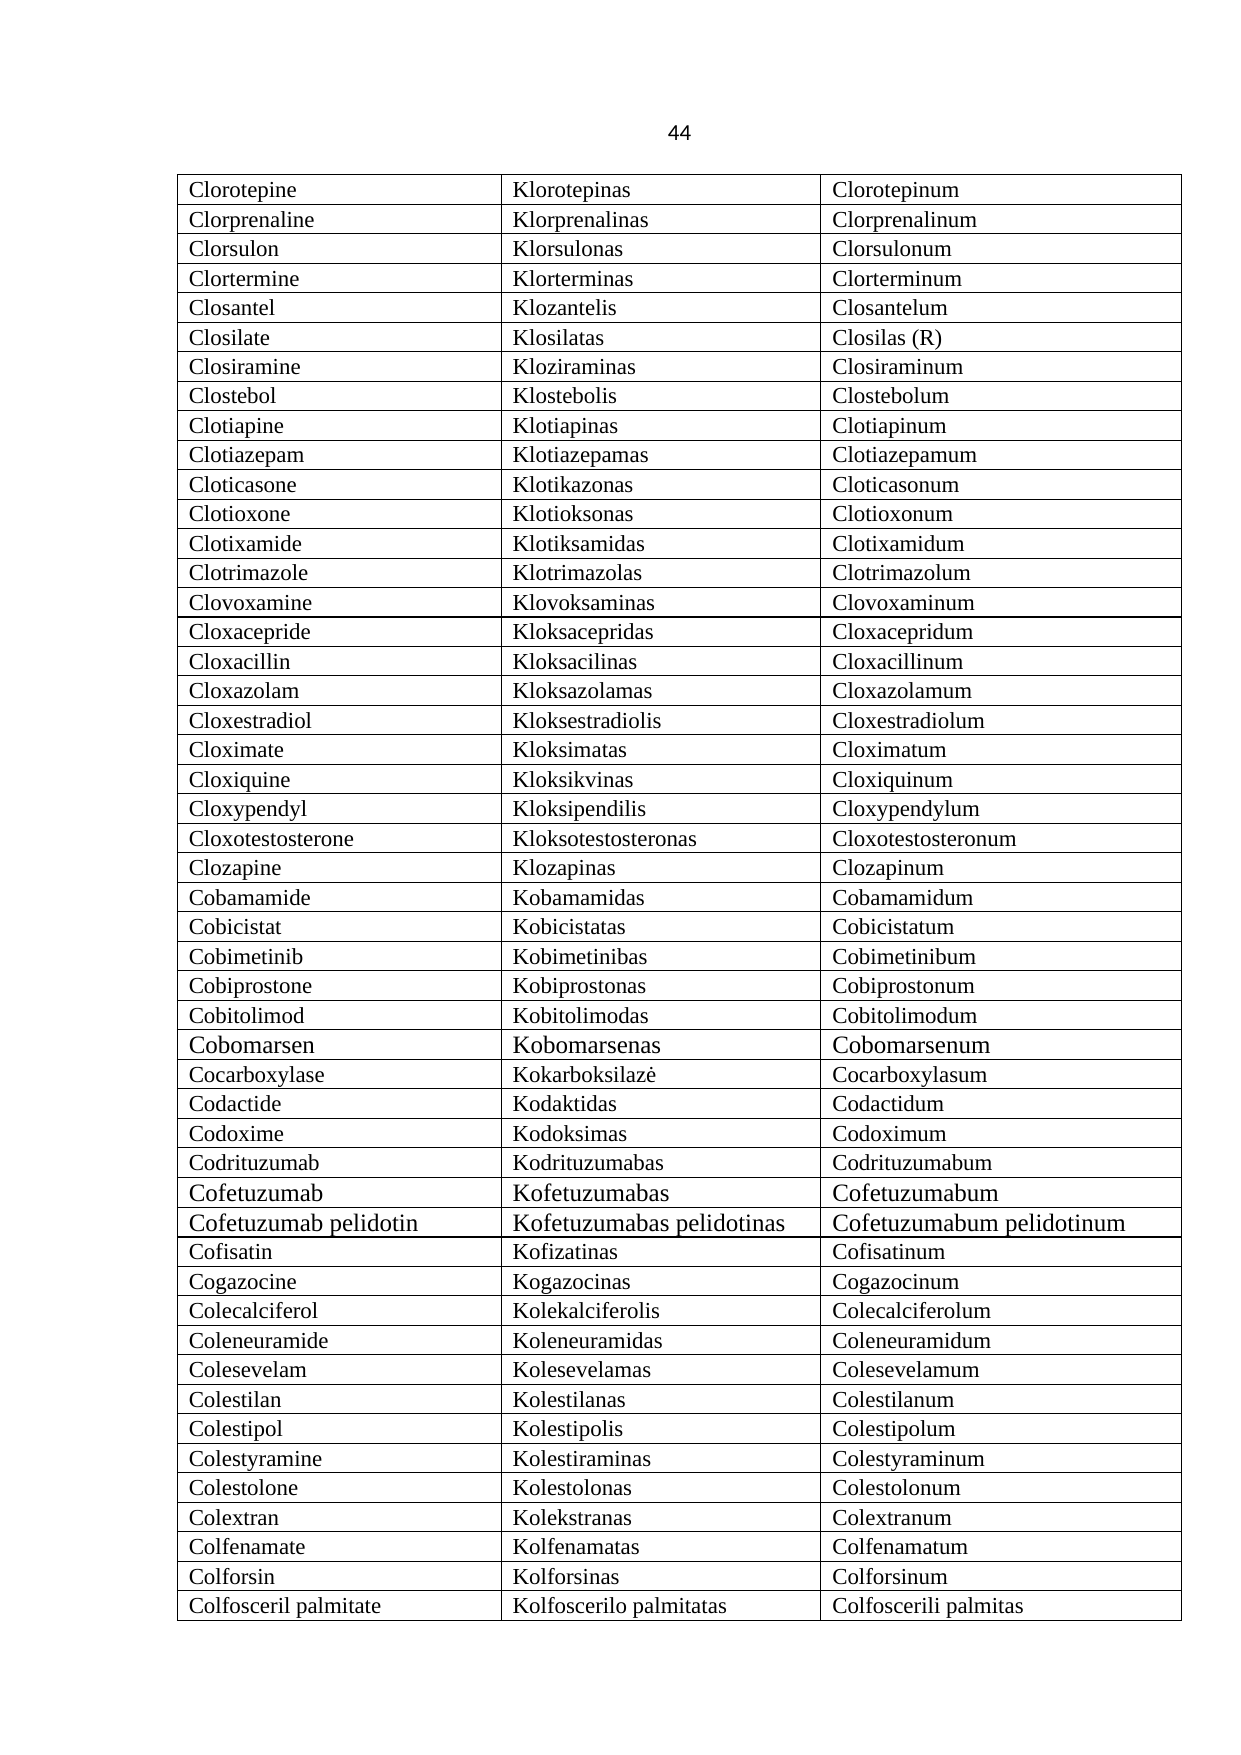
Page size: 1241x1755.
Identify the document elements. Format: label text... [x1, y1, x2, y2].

table_cell Colesevelam [178, 1355, 501, 1384]
table_cell Cobamamide [178, 883, 501, 911]
table_cell Cocarboxylase [178, 1060, 501, 1088]
table_cell Cobicistatum [821, 912, 1181, 941]
table_cell Cloticasonum [821, 470, 1181, 498]
table_cell Cobiprostone [178, 971, 501, 999]
table_cell Colestyramine [178, 1444, 501, 1472]
table_cell Kodrituzumabas [502, 1148, 820, 1177]
table_cell Cobamamidum [821, 883, 1181, 911]
table_cell Klotiksamidas [502, 529, 820, 557]
table_cell Klorotepinas [502, 175, 820, 204]
table_cell Coleneuramidum [821, 1326, 1181, 1354]
table_cell Clostebolum [821, 382, 1181, 410]
table_cell Cloxazolam [178, 676, 501, 705]
table_cell Clovoxaminum [821, 588, 1181, 616]
table_cell Klotiazepamas [502, 441, 820, 469]
table_cell Clotixamidum [821, 529, 1181, 557]
table_cell Kloksipendilis [502, 794, 820, 823]
table_cell Kobicistatas [502, 912, 820, 941]
table_cell Kloksacilinas [502, 647, 820, 675]
table_cell Cobimetinib [178, 942, 501, 970]
table_cell Colfenamatum [821, 1532, 1181, 1561]
table_cell Cofisatinum [821, 1238, 1181, 1266]
table_cell Cobimetinibum [821, 942, 1181, 970]
table_cell Kofetuzumabas [502, 1178, 820, 1207]
table_cell Closilas (R) [821, 323, 1181, 351]
table_cell Colextran [178, 1503, 501, 1531]
table_cell Cofetuzumab [178, 1178, 501, 1207]
table_cell Cloxazolamum [821, 676, 1181, 705]
table_cell Clovoxamine [178, 588, 501, 616]
table_cell Clozapine [178, 853, 501, 882]
table_cell Cloxestradiolum [821, 706, 1181, 734]
table_cell Cocarboxylasum [821, 1060, 1181, 1088]
table_cell Codrituzumabum [821, 1148, 1181, 1177]
table_cell Cobitolimodum [821, 1001, 1181, 1029]
table_cell Klostebolis [502, 382, 820, 410]
table_cell Klovoksaminas [502, 588, 820, 616]
table_cell Clotiazepam [178, 441, 501, 469]
table_cell Cofetuzumabum [821, 1178, 1181, 1207]
table_cell Kogazocinas [502, 1267, 820, 1295]
table_cell Cogazocine [178, 1267, 501, 1295]
table_cell Kolesevelamas [502, 1355, 820, 1384]
table_cell Cobiprostonum [821, 971, 1181, 999]
table_cell Klorprenalinas [502, 205, 820, 233]
table_cell Clorsulonum [821, 234, 1181, 263]
table_cell Cofetuzumabum pelidotinum [821, 1208, 1181, 1236]
table_cell Kolekstranas [502, 1503, 820, 1531]
table_cell Kobiprostonas [502, 971, 820, 999]
table_cell Kloksazolamas [502, 676, 820, 705]
table_cell Clotiapinum [821, 411, 1181, 439]
table_cell Cloxacepride [178, 618, 501, 646]
table_cell Kloksotestosteronas [502, 824, 820, 852]
table_cell Kloziraminas [502, 352, 820, 381]
table_cell Kloksimatas [502, 735, 820, 764]
table_cell Clotioxone [178, 500, 501, 528]
table_cell Colestilan [178, 1385, 501, 1413]
table_cell Cloxiquinum [821, 765, 1181, 793]
table_cell Colestyraminum [821, 1444, 1181, 1472]
table_cell Closilate [178, 323, 501, 351]
table_cell Clorotepine [178, 175, 501, 204]
table_cell Closiraminum [821, 352, 1181, 381]
table_cell Cloxacepridum [821, 618, 1181, 646]
table_cell Cloximatum [821, 735, 1181, 764]
table_cell Kofizatinas [502, 1238, 820, 1266]
table_cell Colesevelamum [821, 1355, 1181, 1384]
table_cell Klorsulonas [502, 234, 820, 263]
table_cell Colestilanum [821, 1385, 1181, 1413]
table_cell Colforsinum [821, 1562, 1181, 1590]
table_cell Colforsin [178, 1562, 501, 1590]
table_cell Kokarboksilazė [502, 1060, 820, 1088]
table_cell Cloxypendylum [821, 794, 1181, 823]
table_cell Kolestolonas [502, 1473, 820, 1502]
table_cell Cloxiquine [178, 765, 501, 793]
table_cell Colestipolum [821, 1414, 1181, 1443]
table_cell Kolekalciferolis [502, 1296, 820, 1325]
table_cell Klotioksonas [502, 500, 820, 528]
table_cell Kodoksimas [502, 1119, 820, 1147]
table_cell Colestipol [178, 1414, 501, 1443]
table_cell Klotrimazolas [502, 559, 820, 587]
table_cell Klorterminas [502, 264, 820, 292]
table_cell Cogazocinum [821, 1267, 1181, 1295]
table_cell Kolestipolis [502, 1414, 820, 1443]
table_cell Clotiapine [178, 411, 501, 439]
table_cell Clotixamide [178, 529, 501, 557]
table_cell Clotrimazolum [821, 559, 1181, 587]
table_cell Cobicistat [178, 912, 501, 941]
table_cell Clorsulon [178, 234, 501, 263]
table_cell Clotioxonum [821, 500, 1181, 528]
table_cell Cloximate [178, 735, 501, 764]
table_cell Codoximum [821, 1119, 1181, 1147]
table_cell Colfenamate [178, 1532, 501, 1561]
table_cell Cobomarsenum [821, 1030, 1181, 1059]
table_cell Colecalciferolum [821, 1296, 1181, 1325]
table_cell Kloksestradiolis [502, 706, 820, 734]
table_cell Clotrimazole [178, 559, 501, 587]
table_cell Kolestiraminas [502, 1444, 820, 1472]
table_cell Colestolonum [821, 1473, 1181, 1502]
table_cell Cloxotestosteronum [821, 824, 1181, 852]
table_cell Codactidum [821, 1089, 1181, 1118]
table_cell Kobimetinibas [502, 942, 820, 970]
table_cell Kolforsinas [502, 1562, 820, 1590]
table_cell Cloxacillinum [821, 647, 1181, 675]
table_cell Klosilatas [502, 323, 820, 351]
table_cell Cobitolimod [178, 1001, 501, 1029]
table_cell Cofisatin [178, 1238, 501, 1266]
table_cell Cloxestradiol [178, 706, 501, 734]
table_cell Klozapinas [502, 853, 820, 882]
table_cell Klozantelis [502, 293, 820, 322]
table_cell Closiramine [178, 352, 501, 381]
table_cell Cloxypendyl [178, 794, 501, 823]
table_cell Kolfenamatas [502, 1532, 820, 1561]
table_cell Colextranum [821, 1503, 1181, 1531]
table_cell Kofetuzumabas pelidotinas [502, 1208, 820, 1236]
table_cell Codactide [178, 1089, 501, 1118]
table_cell Clotiazepamum [821, 441, 1181, 469]
table_cell Clorotepinum [821, 175, 1181, 204]
table_cell Coleneuramide [178, 1326, 501, 1354]
table_cell Colecalciferol [178, 1296, 501, 1325]
table_cell Clozapinum [821, 853, 1181, 882]
table_cell Kloksacepridas [502, 618, 820, 646]
table_cell Kobamamidas [502, 883, 820, 911]
table_cell Cloxotestosterone [178, 824, 501, 852]
table_cell Clortermine [178, 264, 501, 292]
table_cell Klotiapinas [502, 411, 820, 439]
table_cell Colestolone [178, 1473, 501, 1502]
table_cell Closantelum [821, 293, 1181, 322]
table_cell Cofetuzumab pelidotin [178, 1208, 501, 1236]
table_cell Cloxacillin [178, 647, 501, 675]
table_cell Kobomarsenas [502, 1030, 820, 1059]
table_cell Colfoscerili palmitas [821, 1591, 1181, 1619]
table_cell Koleneuramidas [502, 1326, 820, 1354]
table_cell Kobitolimodas [502, 1001, 820, 1029]
table_cell Clorterminum [821, 264, 1181, 292]
table_cell Clorprenaline [178, 205, 501, 233]
table_cell Kodaktidas [502, 1089, 820, 1118]
table_cell Codrituzumab [178, 1148, 501, 1177]
table_cell Kolestilanas [502, 1385, 820, 1413]
table_cell Cloticasone [178, 470, 501, 498]
table_cell Closantel [178, 293, 501, 322]
table_cell Clostebol [178, 382, 501, 410]
table_cell Codoxime [178, 1119, 501, 1147]
table_cell Clorprenalinum [821, 205, 1181, 233]
table_cell Kolfoscerilo palmitatas [502, 1591, 820, 1619]
table_cell Cobomarsen [178, 1030, 501, 1059]
table_cell Colfosceril palmitate [178, 1591, 501, 1619]
table_cell Klotikazonas [502, 470, 820, 498]
table_cell Kloksikvinas [502, 765, 820, 793]
